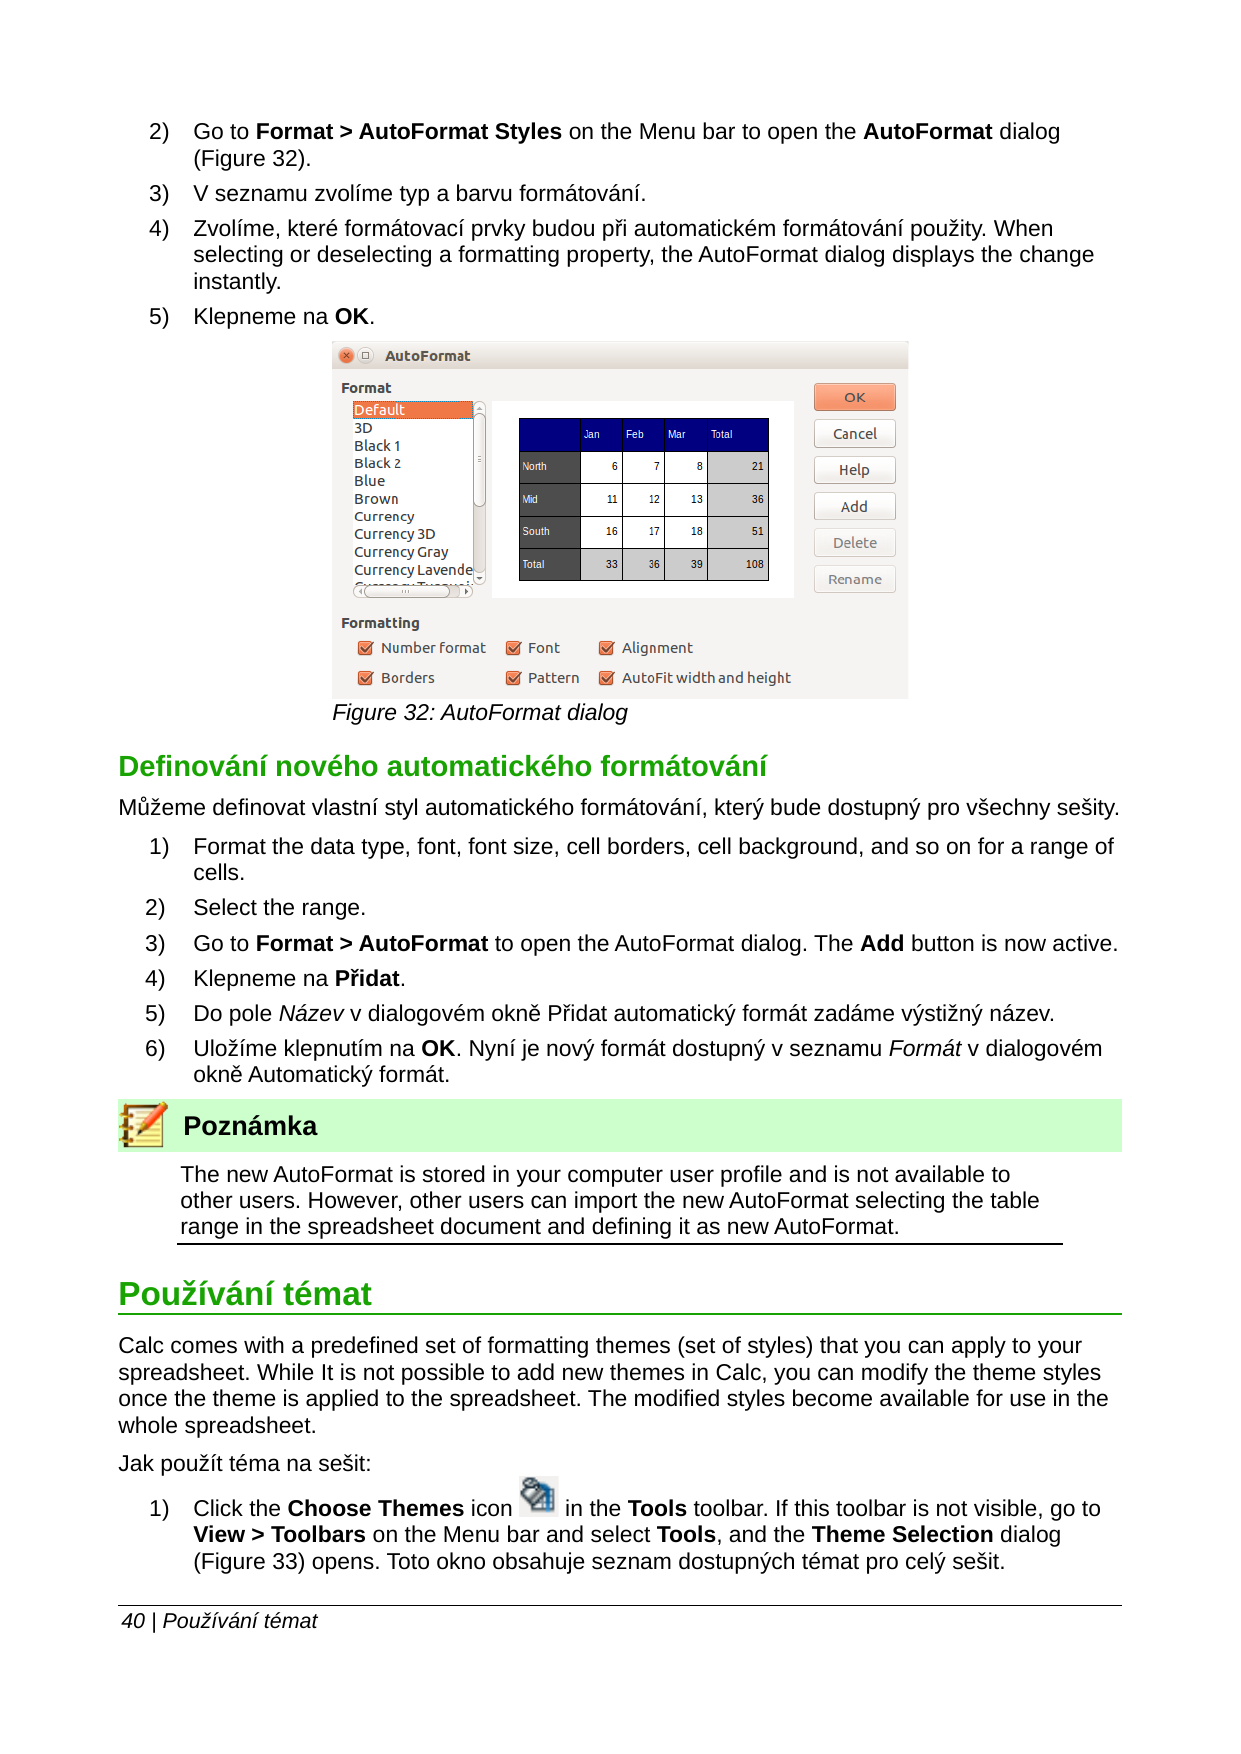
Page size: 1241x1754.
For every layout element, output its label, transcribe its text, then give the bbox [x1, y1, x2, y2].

picture [119, 1100, 170, 1151]
subtitle Poznámka [118, 1099, 1122, 1152]
list Click the Choose Themes icon in the Tools toolbar. If this toolbar is not visible, go to View > Toolbars on the Menu bar and select Tools, and the Theme Selection dialog (Figure 33) opens. Toto okno obsahuje seznam dostupných témat pro celý sešit. [169, 1477, 1122, 1574]
text The new AutoFormat is stored in your computer user profile and is not available to other users. However, other users can import the new AutoFormat selecting the table range in the spreadsheet document and defining it as new AutoFormat. [177, 1158, 1063, 1243]
list Klepneme na OK. [169, 303, 1122, 329]
list V seznamu zvolíme typ a barvu formátování. [169, 180, 1122, 206]
list Go to Format > AutoFormat Styles on the Menu bar to open the AutoFormat dialog (Figure 32). [169, 118, 1122, 171]
list Uložíme klepnutím na OK. Nyní je nový formát dostupný v seznamu Formát v dialogovém okně Automatický formát. [165, 1035, 1122, 1088]
list Klepneme na Přidat. [165, 965, 1122, 991]
list Zvolíme, které formátovací prvky budou při automatickém formátování použity. When selecting or deselecting a formatting property, the AutoFormat dialog displays the change instantly. [169, 215, 1122, 294]
subtitle Definování nového automatického formátování [118, 748, 1122, 782]
picture [519, 1476, 559, 1517]
text Calc comes with a predefined set of formatting themes (set of styles) that you can apply to your spreadsheet. While It is not possible to add new themes in Calc, you can modify the theme styles once the theme is applied to the spreadsheet. The modified styles become available for use in the whole spreadsheet. [118, 1332, 1122, 1438]
list Jak použít téma na sešit: [118, 1450, 1122, 1477]
list Do pole Název v dialogovém okně Přidat automatický formát zadáme výstižný název. [165, 1000, 1122, 1026]
list Můžeme definovat vlastní styl automatického formátování, který bude dostupný pro všechny sešity. [118, 794, 1122, 820]
text Figure 32: AutoFormat dialog [332, 699, 908, 725]
list Go to Format > AutoFormat to open the AutoFormat dialog. The Add button is now active. [165, 929, 1122, 956]
list Format the data type, font, font size, cell borders, cell background, and so on for a range of cells. [169, 833, 1122, 885]
picture [332, 341, 909, 699]
list Select the range. [165, 894, 1122, 921]
subtitle Používání témat [118, 1274, 1122, 1313]
